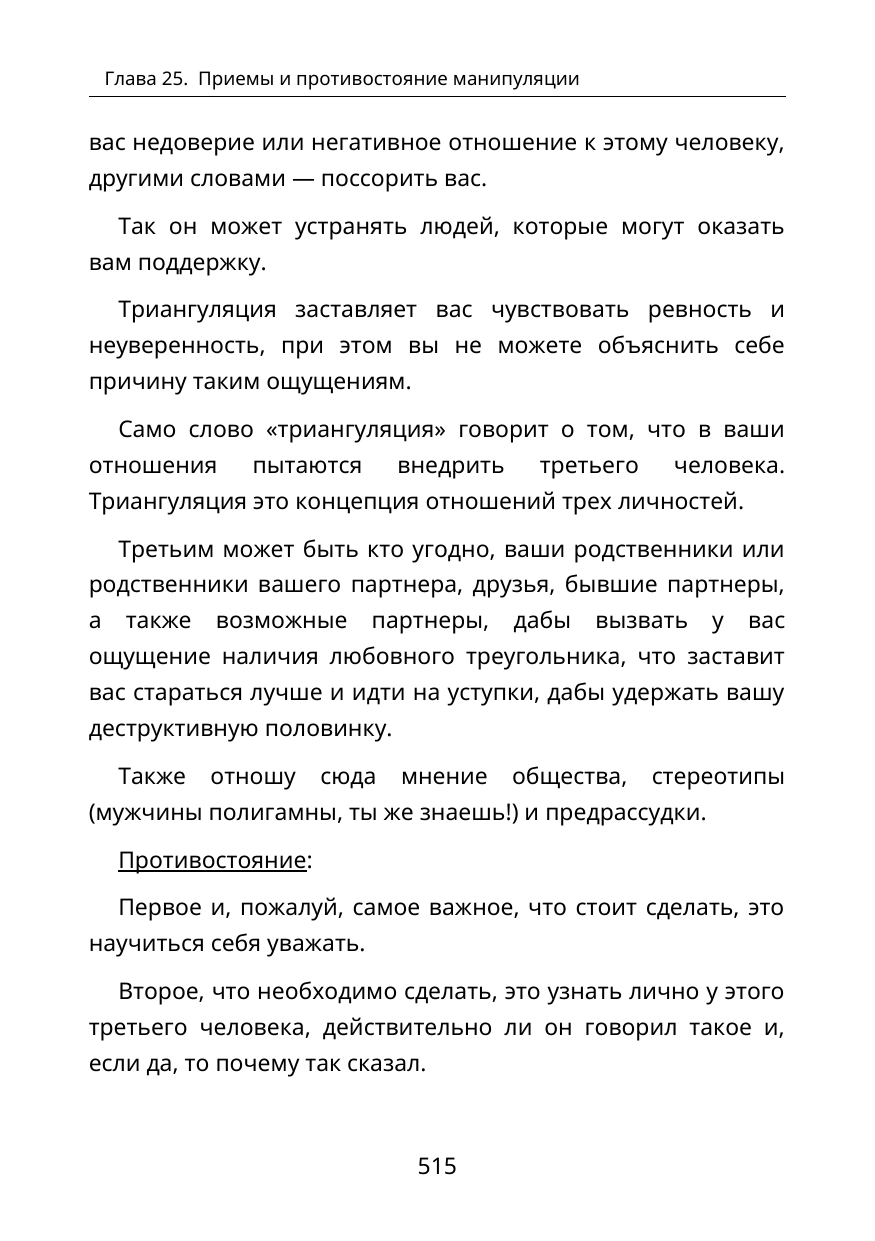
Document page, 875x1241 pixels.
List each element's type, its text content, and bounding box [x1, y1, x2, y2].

text Само слово «триангуляция» говорит о том, что в ваши отношения пытаются внедрить третьего человека. Триангуляция это концепция отношений трех личностей. [88, 413, 786, 516]
text Третьим может быть кто угодно, ваши родственники или родственники вашего партнера, друзья, бывшие партнеры, а также возможные партнеры, дабы вызвать у вас ощущение наличия любовного треугольника, что заставит вас стараться лучше и идти на уступки, дабы удержать вашу деструктивную половинку. [88, 532, 786, 743]
text Триангуляция заставляет вас чувствовать ревность и неуверенность, при этом вы не можете объяснить себе причину таким ощущениям. [88, 293, 786, 396]
text вас недоверие или негативное отношение к этому человеку, другими словами — поссорить вас. [88, 126, 786, 193]
text Первое и, пожалуй, самое важное, что стоит сделать, это научиться себя уважать. [88, 891, 786, 958]
text Так он может устранять людей, которые могут оказать вам поддержку. [88, 210, 786, 277]
text Противостояние: [88, 843, 786, 875]
text Также отношу сюда мнение общества, стереотипы (мужчины полигамны, ты же знаешь!) и предрассудки. [88, 760, 786, 827]
text Второе, что необходимо сделать, это узнать лично у этого третьего человека, действительно ли он говорил такое и, если да, то почему так сказал. [88, 975, 786, 1078]
